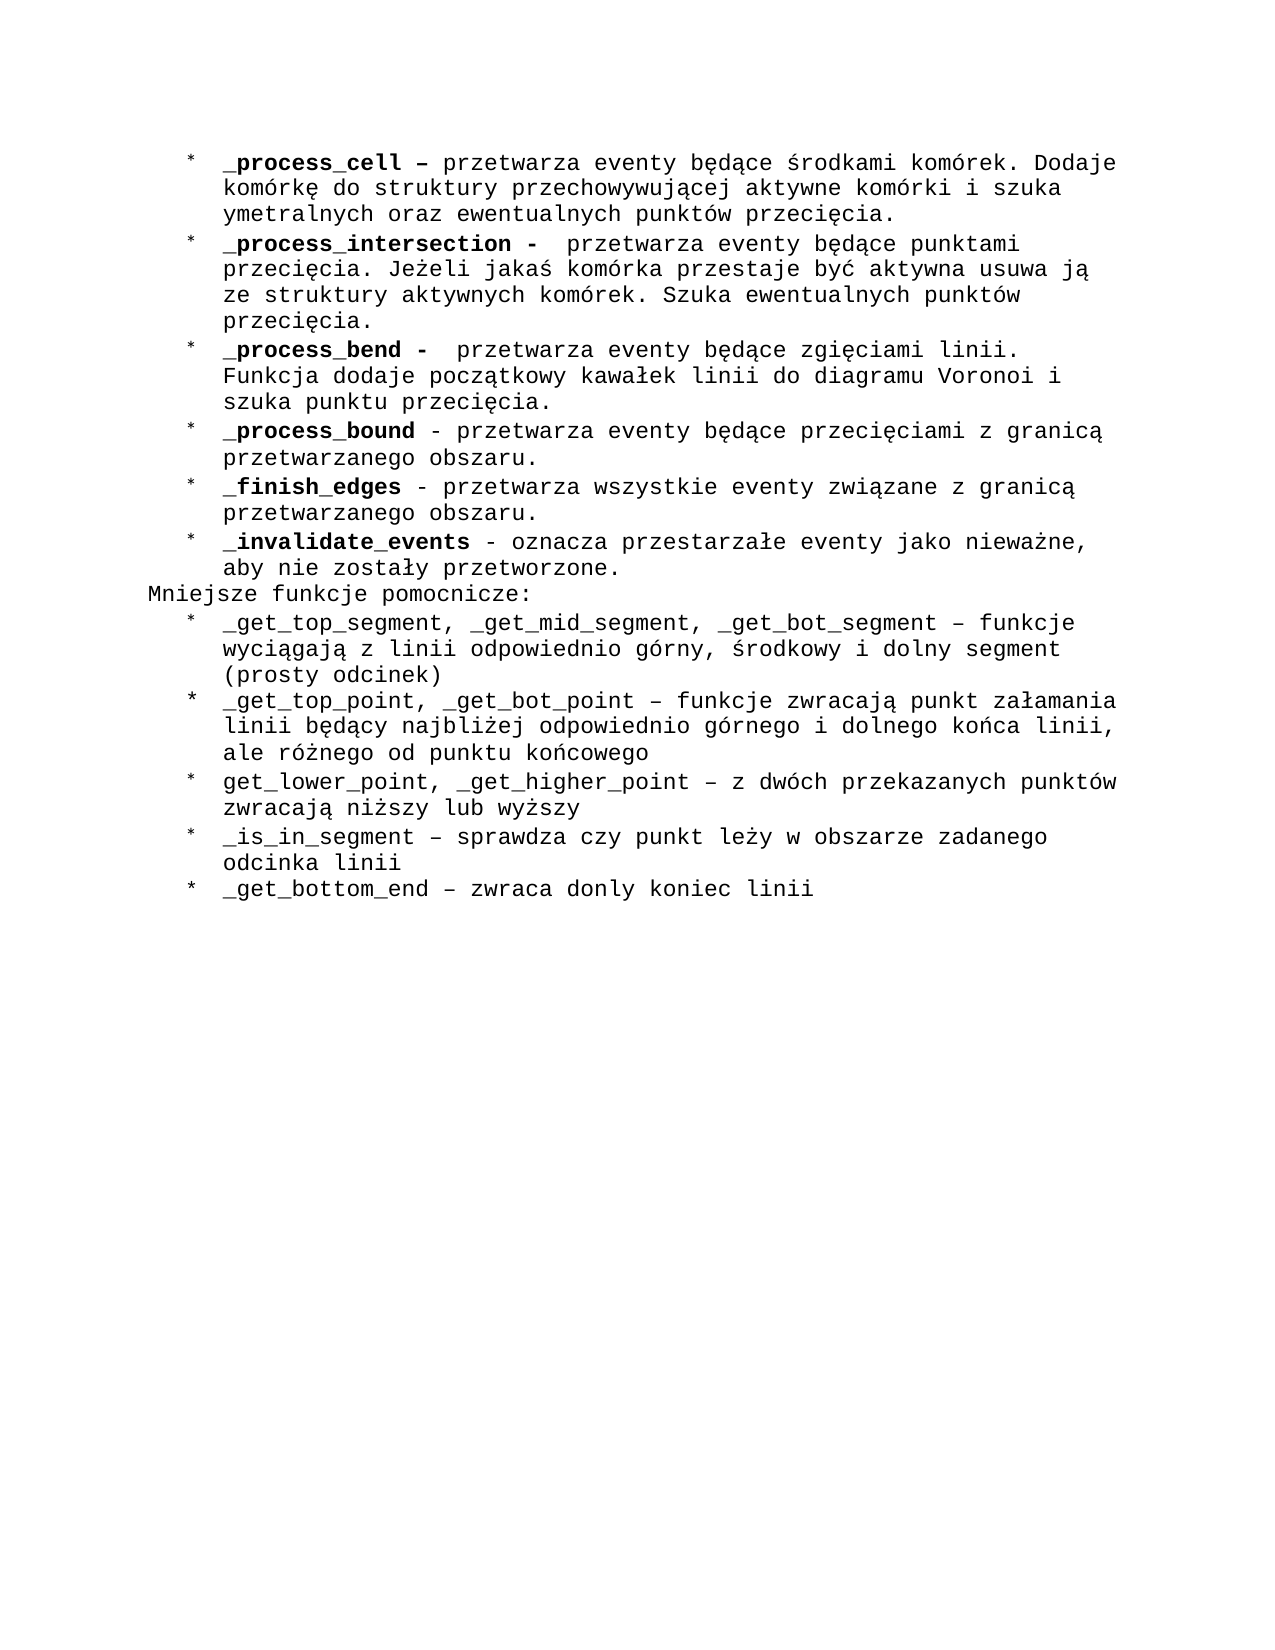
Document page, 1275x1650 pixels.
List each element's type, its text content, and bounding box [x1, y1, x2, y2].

list _process_intersection - przetwarza eventy będące punktami przecięcia. Jeżeli jakaś komórka przestaje być aktywna usuwa ją ze struktury aktywnych komórek. Szuka ewentualnych punktów przecięcia. [185, 229, 1127, 336]
list _process_bound - przetwarza eventy będące przecięciami z granicą przetwarzanego obszaru. [185, 417, 1127, 472]
list _is_in_segment – sprawdza czy punkt leży w obszarze zadanego odcinka linii [185, 822, 1127, 877]
list _get_top_segment, _get_mid_segment, _get_bot_segment – funkcje wyciągają z linii odpowiednio górny, środkowy i dolny segment (prosty odcinek) [185, 608, 1127, 689]
list _invalidate_events - oznacza przestarzałe eventy jako nieważne, aby nie zostały przetworzone. [185, 527, 1127, 582]
list _finish_edges - przetwarza wszystkie eventy związane z granicą przetwarzanego obszaru. [185, 472, 1127, 527]
list _process_bend - przetwarza eventy będące zgięciami linii. Funkcja dodaje początkowy kawałek linii do diagramu Voronoi i szuka punktu przecięcia. [185, 336, 1127, 417]
list get_lower_point, _get_higher_point – z dwóch przekazanych punktów zwracają niższy lub wyższy [185, 767, 1127, 822]
list _process_cell – przetwarza eventy będące środkami komórek. Dodaje komórkę do struktury przechowywującej aktywne komórki i szuka ymetralnych oraz ewentualnych punktów przecięcia. [185, 148, 1127, 229]
list _get_top_point, _get_bot_point – funkcje zwracają punkt załamania linii będący najbliżej odpowiednio górnego i dolnego końca linii, ale różnego od punktu końcowego [185, 689, 1127, 767]
text Mniejsze funkcje pomocnicze: [148, 582, 1127, 608]
list _get_bottom_end – zwraca donly koniec linii [185, 877, 1127, 903]
